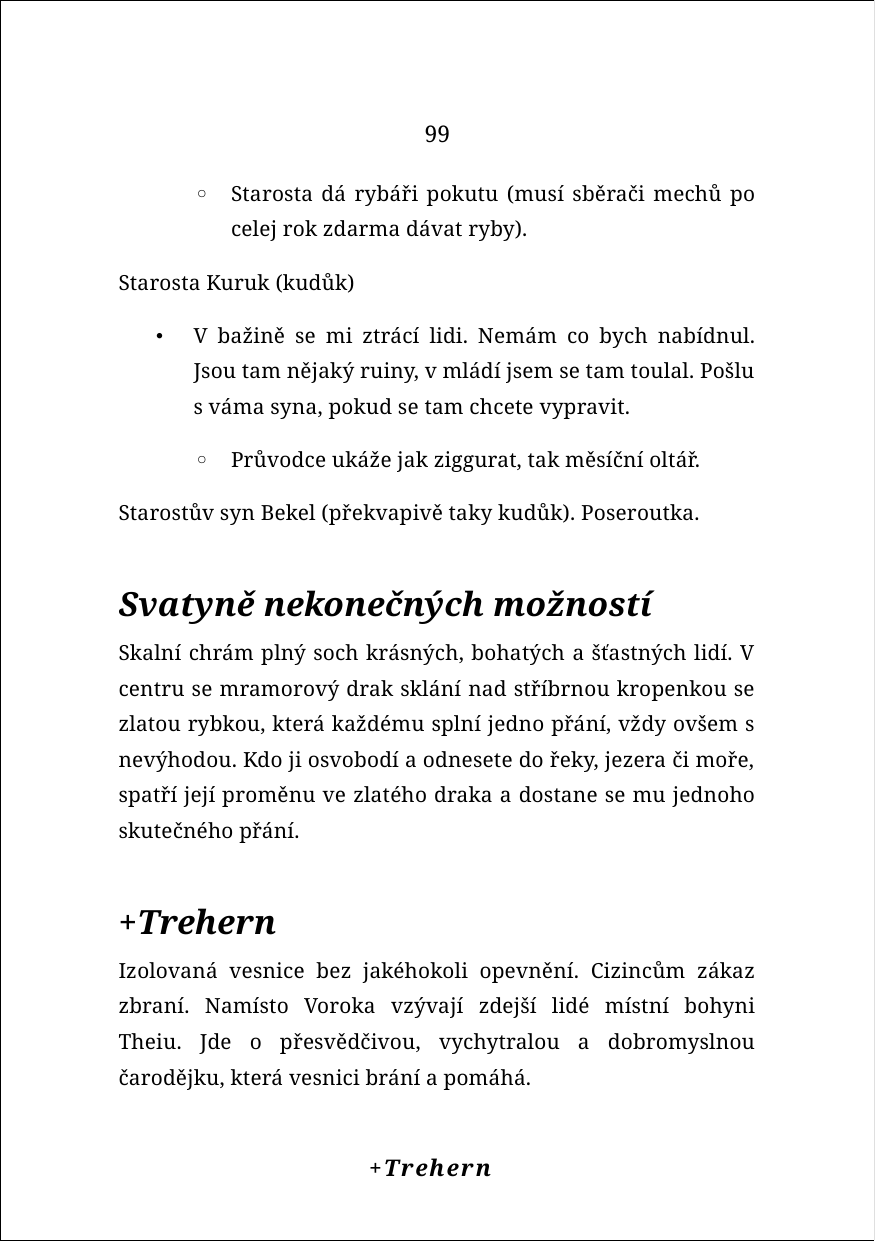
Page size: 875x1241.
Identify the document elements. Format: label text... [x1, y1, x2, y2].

subtitle +Trehern [118, 899, 756, 944]
list Starosta dá rybáři pokutu (musí sběrači mechů po celej rok zdarma dávat ryby). [193, 179, 756, 243]
subtitle Svatyně nekonečných možností [118, 581, 756, 627]
text Starostův syn Bekel (překvapivě taky kudůk). Poseroutka. [118, 498, 756, 527]
list V bažině se mi ztrácí lidi. Nemám co bych nabídnul. Jsou tam nějaký ruiny, v mládí jsem se tam toulal. Pošlu s váma syna, pokud se tam chcete vypravit. [156, 321, 756, 420]
text Starosta Kuruk (kudůk) [118, 268, 756, 296]
list Průvodce ukáže jak ziggurat, tak měsíční oltář. [193, 445, 756, 474]
text Izolovaná vesnice bez jakéhokoli opevnění. Cizincům zákaz zbraní. Namísto Voroka vzývají zdejší lidé místní bohyni Theiu. Jde o přesvědčivou, vychytralou a dobromyslnou čarodějku, která vesnici brání a pomáhá. [118, 956, 756, 1091]
text Skalní chrám plný soch krásných, bohatých a šťastných lidí. V centru se mramorový drak sklání nad stříbrnou kropenkou se zlatou rybkou, která každému splní jedno přání, vždy ovšem s nevýhodou. Kdo ji osvobodí a odnesete do řeky, jezera či moře, spatří její proměnu ve zlatého draka a dostane se mu jednoho skutečného přání. [118, 638, 756, 844]
